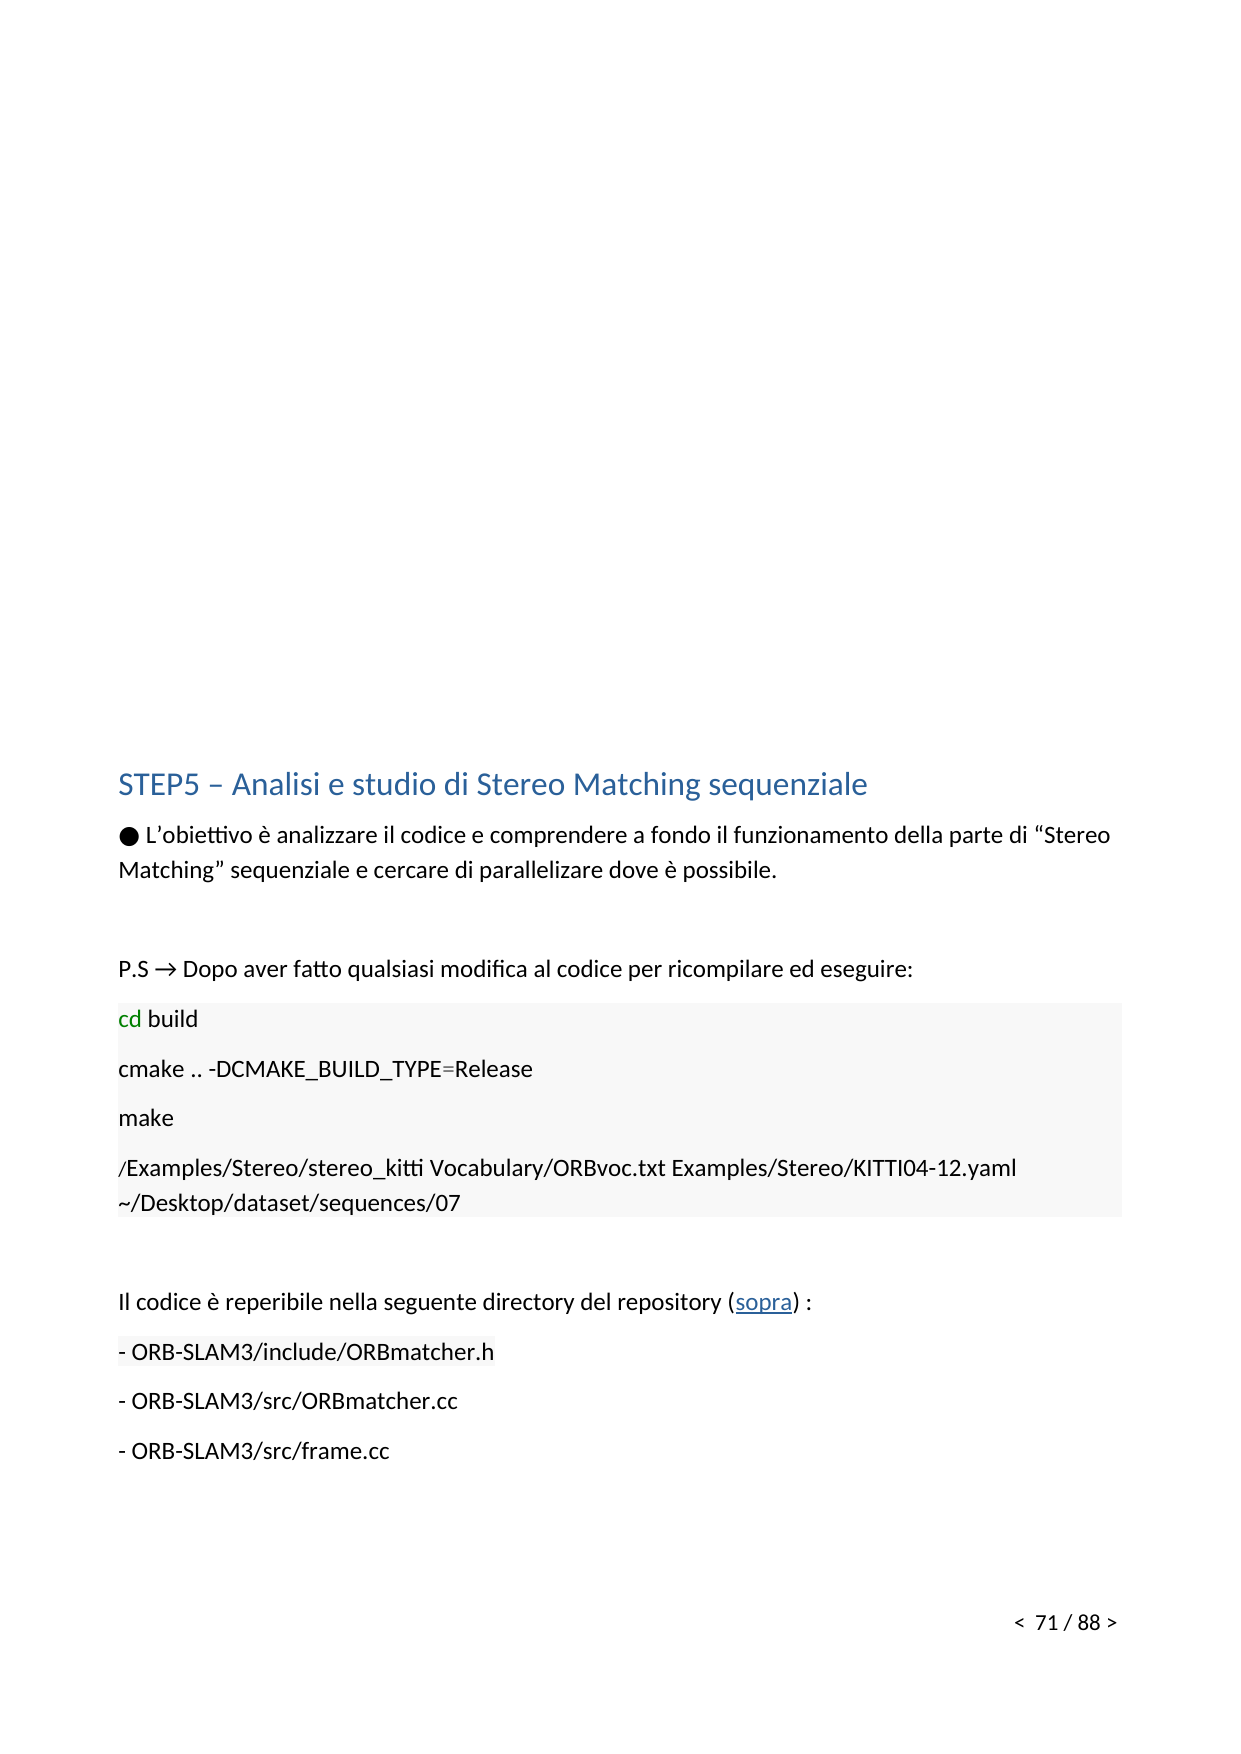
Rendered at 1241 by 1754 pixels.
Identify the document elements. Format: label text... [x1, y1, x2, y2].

text /Examples/Stereo/stereo_kitti Vocabulary/ORBvoc.txt Examples/Stereo/KITTI04-12.yaml ~/Desktop/dataset/sequences/07 [118, 1152, 1122, 1217]
text P.S → Dopo aver fatto qualsiasi modifica al codice per ricompilare ed eseguire: [118, 954, 1122, 984]
text - ORB-SLAM3/src/ORBmatcher.cc [118, 1385, 1122, 1416]
text ● L’obiettivo è analizzare il codice e comprendere a fondo il funzionamento della parte di “Stereo Matching” sequenziale e cercare di parallelizare dove è possibile. [118, 819, 1122, 885]
text cmake .. -DCMAKE_BUILD_TYPE=Release [118, 1053, 1122, 1083]
text Il codice è reperibile nella seguente directory del repository (sopra) : [118, 1286, 1122, 1317]
subtitle STEP5 – Analisi e studio di Stereo Matching sequenziale [118, 763, 1122, 804]
text make [118, 1102, 1122, 1133]
text - ORB-SLAM3/src/frame.cc [118, 1435, 1122, 1465]
text cd build [118, 1003, 1122, 1034]
text - ORB-SLAM3/include/ORBmatcher.h [118, 1336, 1122, 1366]
